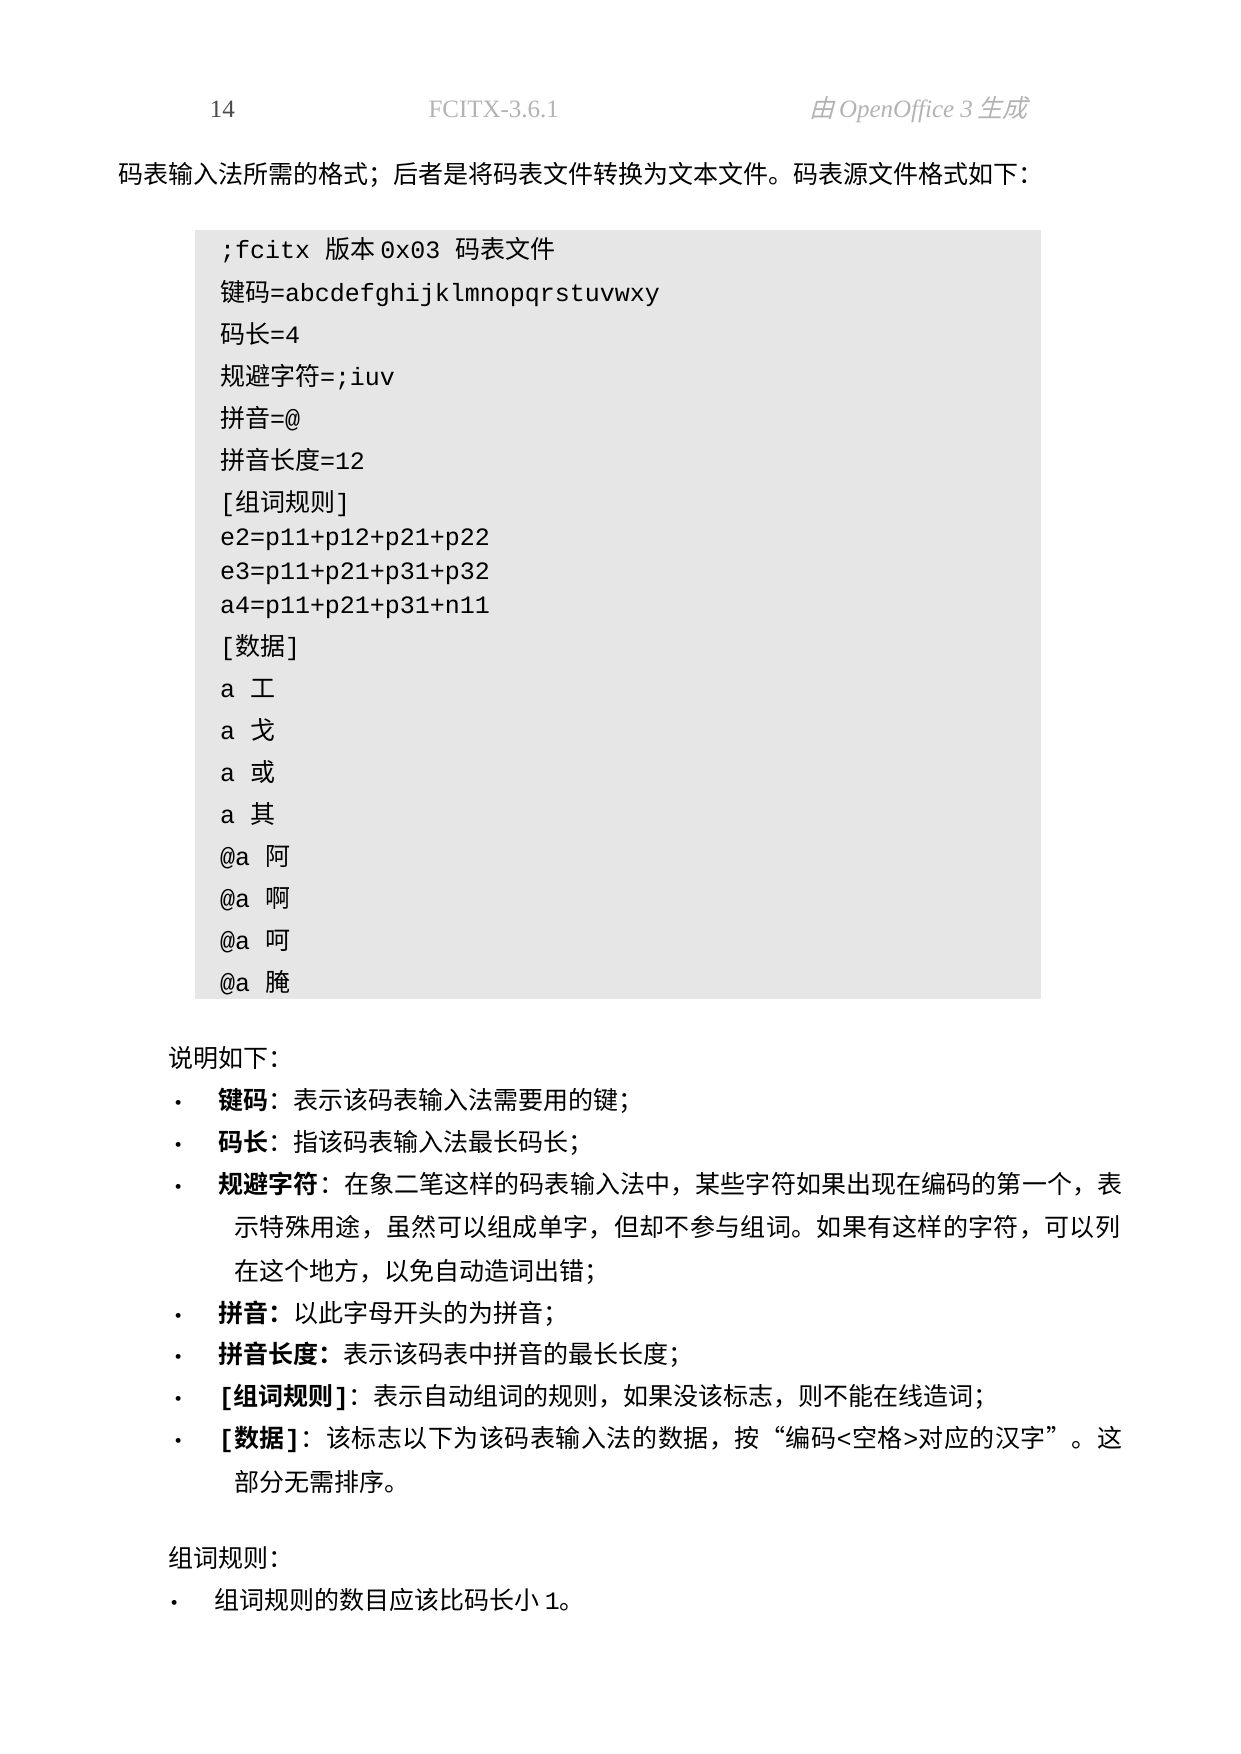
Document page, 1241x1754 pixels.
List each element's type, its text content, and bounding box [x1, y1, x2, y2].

text 码表输入法所需的格式；后者是将码表文件转换为文本文件。码表源文件格式如下： [118, 154, 1122, 191]
list [数据]：该标志以下为该码表输入法的数据，按“编码<空格>对应的汉字”。这部分无需排序。 [175, 1419, 1122, 1499]
text 组词规则： [118, 1538, 1122, 1574]
list [组词规则]：表示自动组词的规则，如果没该标志，则不能在线造词； [175, 1377, 1122, 1413]
list 拼音：以此字母开头的为拼音； [175, 1293, 1122, 1329]
text 说明如下： [118, 1039, 1122, 1075]
list 拼音长度：表示该码表中拼音的最长长度； [175, 1335, 1122, 1371]
list 组词规则的数目应该比码长小1。 [171, 1580, 1122, 1617]
list 键码：表示该码表输入法需要用的键； [175, 1081, 1122, 1117]
list 规避字符：在象二笔这样的码表输入法中，某些字符如果出现在编码的第一个，表示特殊用途，虽然可以组成单字，但却不参与组词。如果有这样的字符，可以列在这个地方，以免自动造词出错； [175, 1164, 1122, 1287]
table_header ;fcitx 版本 0x03 码表文件 键码=abcdefghijklmnopqrstuvwxy 码长=4 规避字符=;iuv 拼音=@ 拼音长度=12 [组词规则] e2=p11+p12+p21+p22 e3=p11+p21+p31+p32 a4=p11+p21+p31+n11 [数据] a 工 a 戈 a 或 a 其 @a 阿 @a 啊 @a 呵 @a 腌 [195, 230, 1041, 999]
list 码长：指该码表输入法最长码长； [175, 1122, 1122, 1159]
